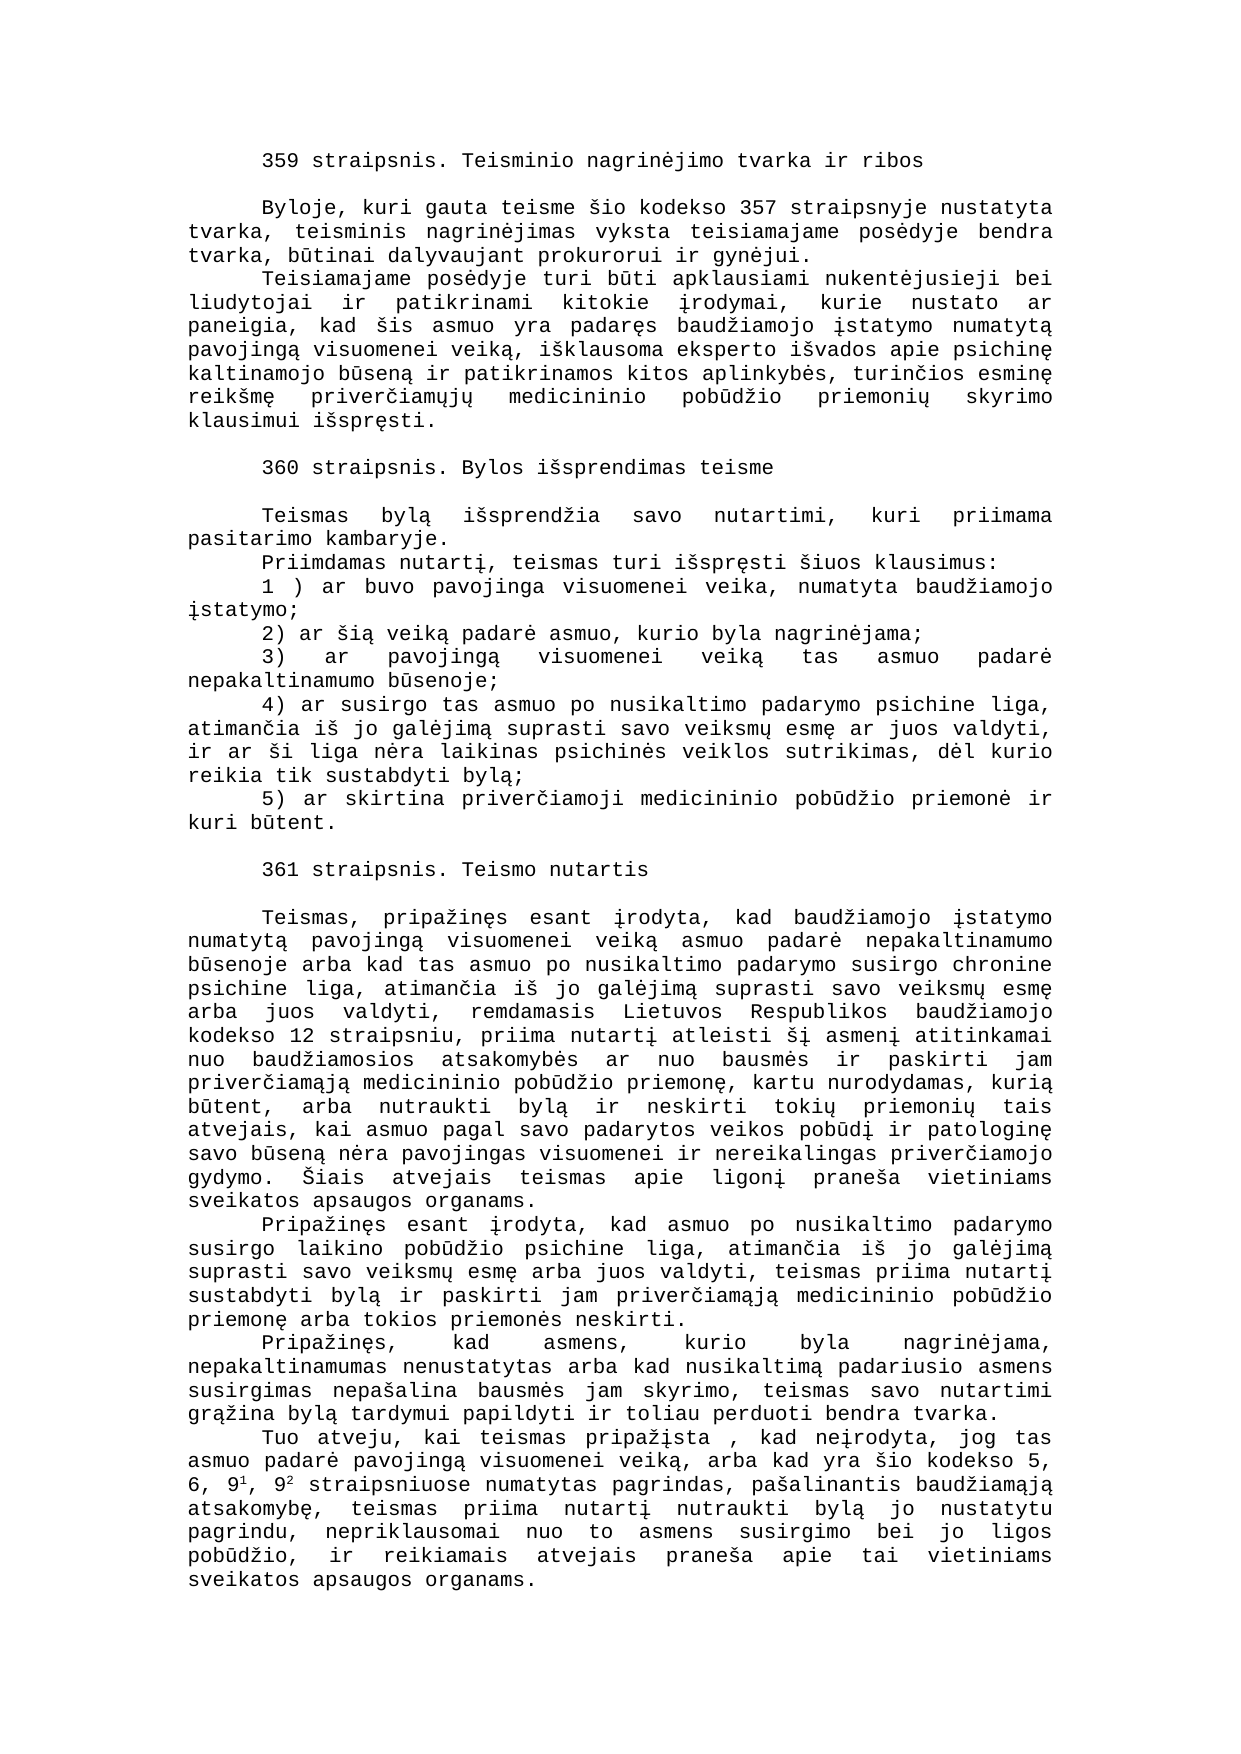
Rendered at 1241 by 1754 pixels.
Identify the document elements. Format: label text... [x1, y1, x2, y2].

text Teismas bylą išsprendžia savo nutartimi, kuri priimama pasitarimo kambaryje. [187, 505, 1053, 552]
text 1 ) ar buvo pavojinga visuomenei veika, numatyta baudžiamojo įstatymo; [187, 576, 1053, 623]
text Byloje, kuri gauta teisme šio kodekso 357 straipsnyje nustatyta tvarka, teisminis nagrinėjimas vyksta teisiamajame posėdyje bendra tvarka, būtinai dalyvaujant prokurorui ir gynėjui. [187, 197, 1053, 268]
text Pripažinęs, kad asmens, kurio byla nagrinėjama, nepakaltinamumas nenustatytas arba kad nusikaltimą padariusio asmens susirgimas nepašalina bausmės jam skyrimo, teismas savo nutartimi grąžina bylą tardymui papildyti ir toliau perduoti bendra tvarka. [187, 1332, 1053, 1427]
text 4) ar susirgo tas asmuo po nusikaltimo padarymo psichine liga, atimančia iš jo galėjimą suprasti savo veiksmų esmę ar juos valdyti, ir ar ši liga nėra laikinas psichinės veiklos sutrikimas, dėl kurio reikia tik sustabdyti bylą; [187, 694, 1053, 788]
text Priimdamas nutartį, teismas turi išspręsti šiuos klausimus: [187, 552, 1053, 576]
text 5) ar skirtina priverčiamoji medicininio pobūdžio priemonė ir kuri būtent. [187, 788, 1053, 836]
text Tuo atveju, kai teismas pripažįsta , kad neįrodyta, jog tas asmuo padarė pavojingą visuomenei veiką, arba kad yra šio kodekso 5, 6, 91, 92 straipsniuose numatytas pagrindas, pašalinantis baudžiamąją atsakomybę, teismas priima nutartį nutraukti bylą jo nustatytu pagrindu, nepriklausomai nuo to asmens susirgimo bei jo ligos pobūdžio, ir reikiamais atvejais praneša apie tai vietiniams sveikatos apsaugos organams. [187, 1427, 1053, 1592]
text 360 straipsnis. Bylos išsprendimas teisme [187, 457, 1053, 481]
text 359 straipsnis. Teisminio nagrinėjimo tvarka ir ribos [187, 150, 1053, 174]
text Teismas, pripažinęs esant įrodyta, kad baudžiamojo įstatymo numatytą pavojingą visuomenei veiką asmuo padarė nepakaltinamumo būsenoje arba kad tas asmuo po nusikaltimo padarymo susirgo chronine psichine liga, atimančia iš jo galėjimą suprasti savo veiksmų esmę arba juos valdyti, remdamasis Lietuvos Respublikos baudžiamojo kodekso 12 straipsniu, priima nutartį atleisti šį asmenį atitinkamai nuo baudžiamosios atsakomybės ar nuo bausmės ir paskirti jam priverčiamąją medicininio pobūdžio priemonę, kartu nurodydamas, kurią būtent, arba nutraukti bylą ir neskirti tokių priemonių tais atvejais, kai asmuo pagal savo padarytos veikos pobūdį ir patologinę savo būseną nėra pavojingas visuomenei ir nereikalingas priverčiamojo gydymo. Šiais atvejais teismas apie ligonį praneša vietiniams sveikatos apsaugos organams. [187, 907, 1053, 1214]
text Pripažinęs esant įrodyta, kad asmuo po nusikaltimo padarymo susirgo laikino pobūdžio psichine liga, atimančia iš jo galėjimą suprasti savo veiksmų esmę arba juos valdyti, teismas priima nutartį sustabdyti bylą ir paskirti jam priverčiamąją medicininio pobūdžio priemonę arba tokios priemonės neskirti. [187, 1214, 1053, 1332]
text Teisiamajame posėdyje turi būti apklausiami nukentėjusieji bei liudytojai ir patikrinami kitokie įrodymai, kurie nustato ar paneigia, kad šis asmuo yra padaręs baudžiamojo įstatymo numatytą pavojingą visuomenei veiką, išklausoma eksperto išvados apie psichinę kaltinamojo būseną ir patikrinamos kitos aplinkybės, turinčios esminę reikšmę priverčiamųjų medicininio pobūdžio priemonių skyrimo klausimui išspręsti. [187, 268, 1053, 434]
text 361 straipsnis. Teismo nutartis [187, 859, 1053, 883]
text 3) ar pavojingą visuomenei veiką tas asmuo padarė nepakaltinamumo būsenoje; [187, 647, 1053, 694]
text 2) ar šią veiką padarė asmuo, kurio byla nagrinėjama; [187, 623, 1053, 647]
